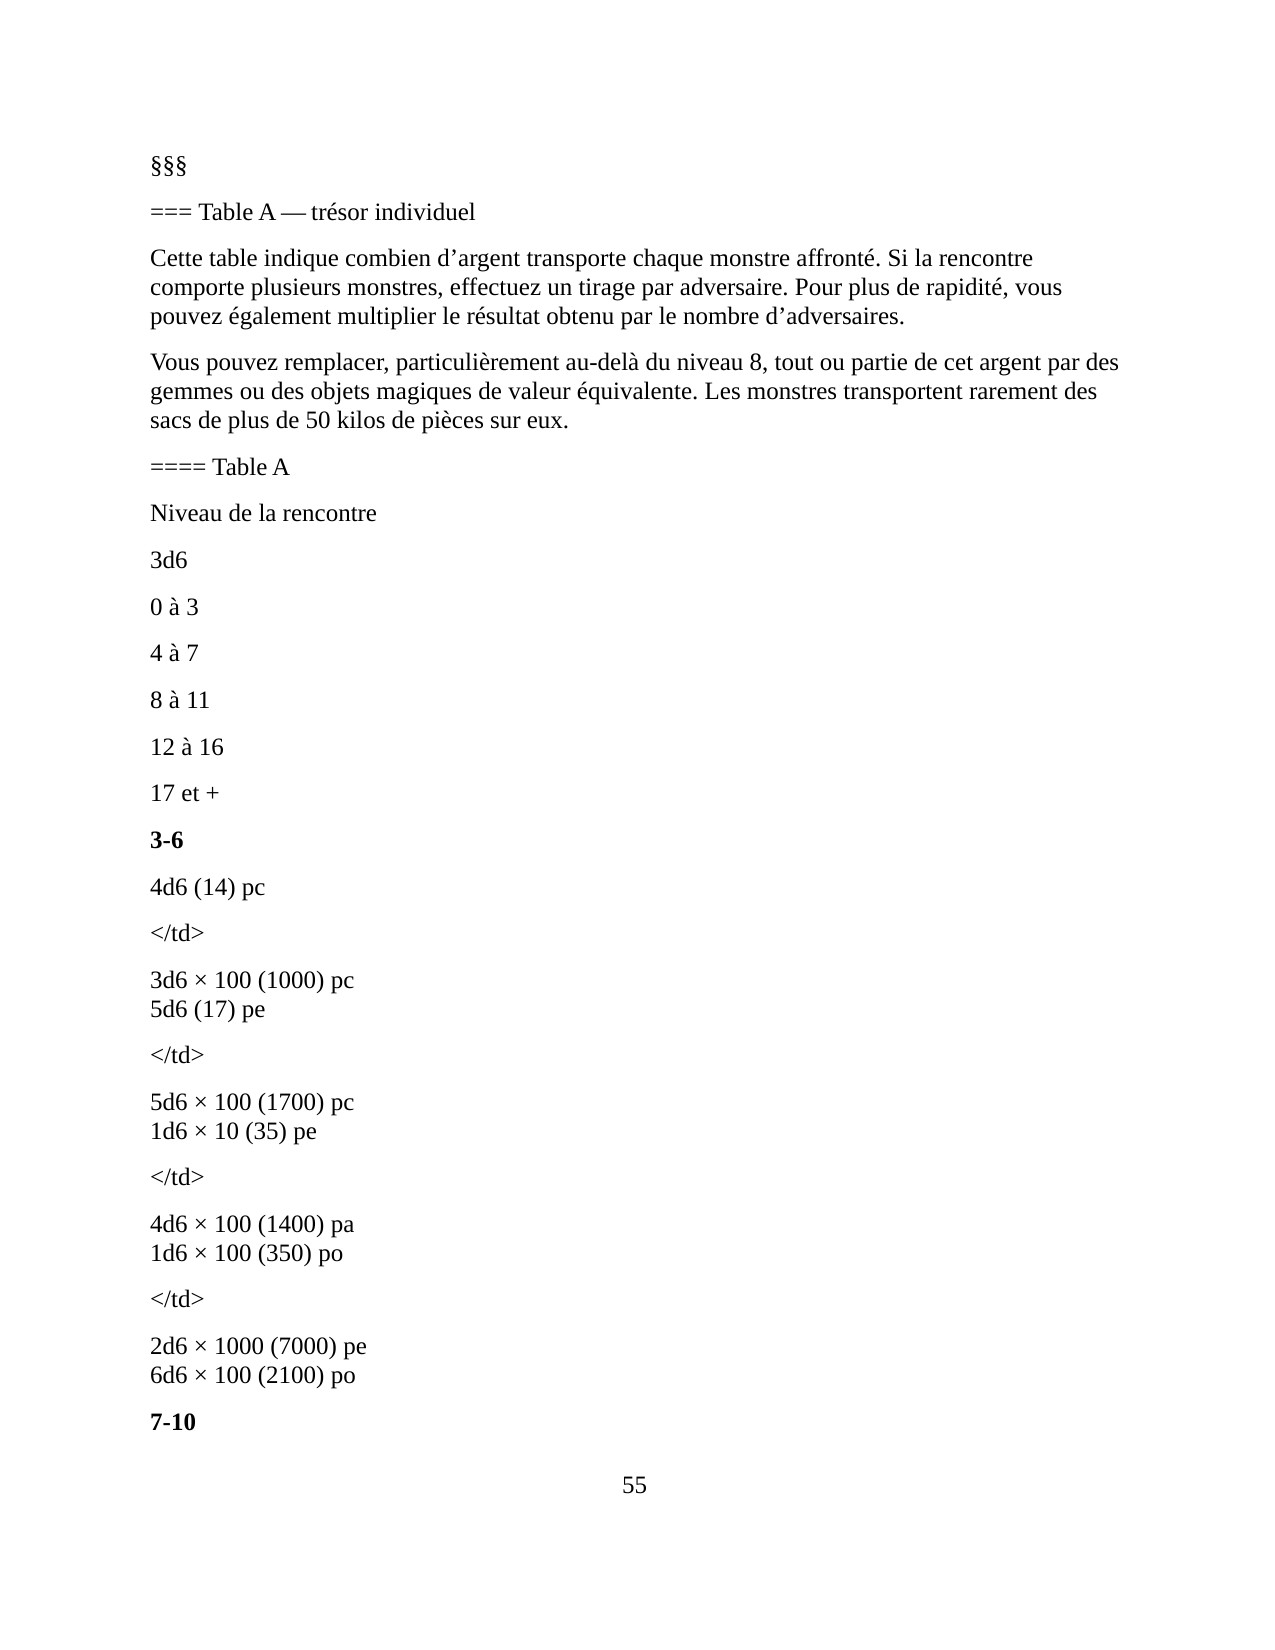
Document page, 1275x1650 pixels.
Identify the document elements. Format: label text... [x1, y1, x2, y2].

text </td> [150, 918, 1125, 947]
text 3d6 × 100 (1000) pc 5d6 (17) pe [150, 965, 1125, 1022]
text §§§ [150, 150, 1125, 179]
text 5d6 × 100 (1700) pc 1d6 × 10 (35) pe [150, 1087, 1125, 1144]
text </td> [150, 1040, 1125, 1069]
text ==== Table A [150, 452, 1125, 480]
text </td> [150, 1284, 1125, 1313]
text Vous pouvez remplacer, particulièrement au-delà du niveau 8, tout ou partie de cet argent par des gemmes ou des objets magiques de valeur équivalente. Les monstres transportent rarement des sacs de plus de 50 kilos de pièces sur eux. [150, 347, 1125, 434]
text 3-6 [150, 825, 1125, 854]
text 17 et + [150, 778, 1125, 807]
text === Table A — trésor individuel [150, 197, 1125, 225]
text 7-10 [150, 1407, 1125, 1435]
text Cette table indique combien d’argent transporte chaque monstre affronté. Si la rencontre comporte plusieurs monstres, effectuez un tirage par adversaire. Pour plus de rapidité, vous pouvez également multiplier le résultat obtenu par le nombre d’adversaires. [150, 243, 1125, 329]
text </td> [150, 1162, 1125, 1191]
text 8 à 11 [150, 685, 1125, 714]
text 4d6 × 100 (1400) pa 1d6 × 100 (350) po [150, 1209, 1125, 1267]
text 4 à 7 [150, 638, 1125, 667]
text 4d6 (14) pc [150, 872, 1125, 900]
text 12 à 16 [150, 732, 1125, 760]
text 2d6 × 1000 (7000) pe 6d6 × 100 (2100) po [150, 1331, 1125, 1389]
text 0 à 3 [150, 592, 1125, 620]
text Niveau de la rencontre [150, 498, 1125, 527]
text 3d6 [150, 545, 1125, 574]
